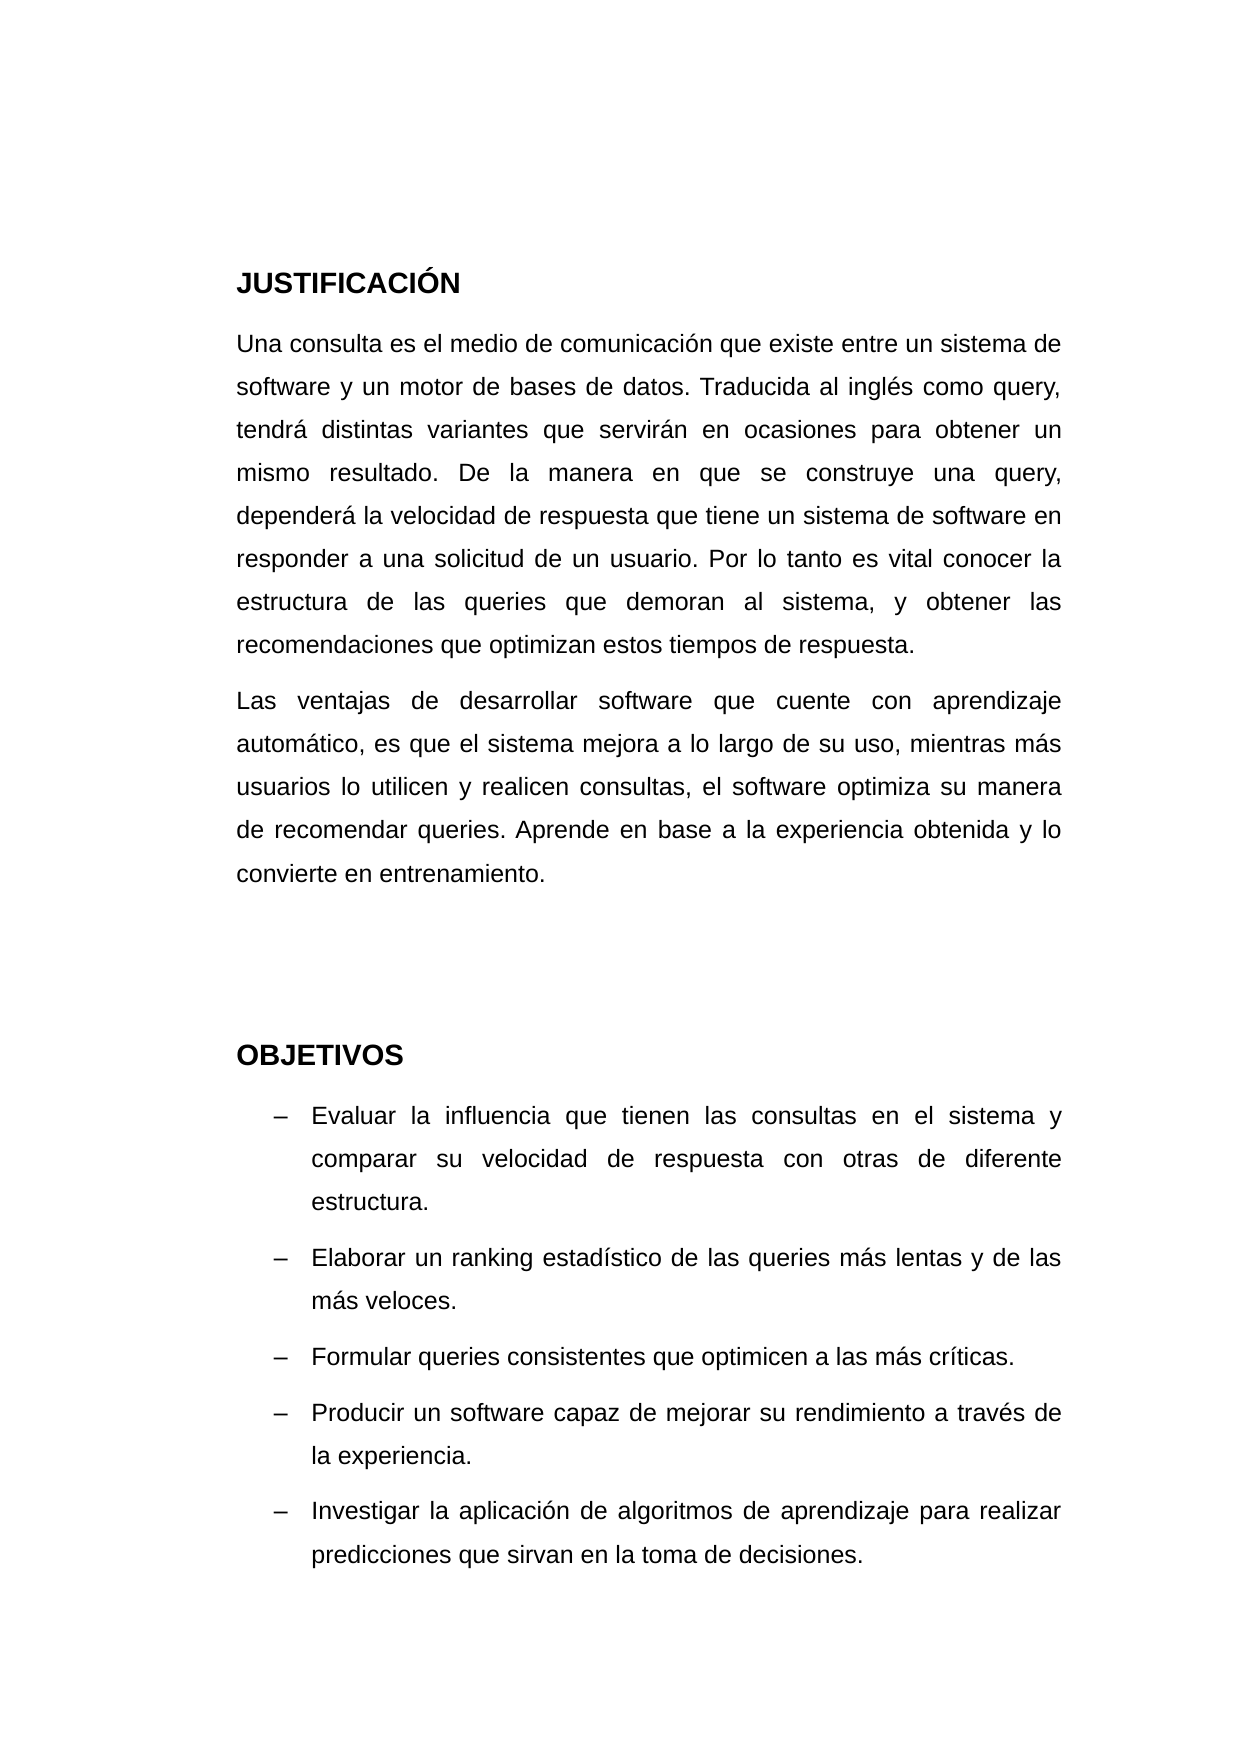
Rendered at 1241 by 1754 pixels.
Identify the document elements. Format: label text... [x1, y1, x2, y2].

list Elaborar un ranking estadístico de las queries más lentas y de las más veloces. [274, 1243, 1063, 1315]
subtitle JUSTIFICACIÓN [236, 266, 1063, 299]
subtitle OBJETIVOS [236, 1038, 1063, 1072]
list Investigar la aplicación de algoritmos de aprendizaje para realizar predicciones que sirvan en la toma de decisiones. [274, 1496, 1063, 1568]
list Evaluar la influencia que tienen las consultas en el sistema y comparar su velocidad de respuesta con otras de diferente estructura. [274, 1101, 1063, 1216]
list Producir un software capaz de mejorar su rendimiento a través de la experiencia. [274, 1397, 1063, 1469]
text Las ventajas de desarrollar software que cuente con aprendizaje automático, es que el sistema mejora a lo largo de su uso, mientras más usuarios lo utilicen y realicen consultas, el software optimiza su manera de recomendar queries. Aprende en base a la experiencia obtenida y lo convierte en entrenamiento. [236, 686, 1063, 887]
text Una consulta es el medio de comunicación que existe entre un sistema de software y un motor de bases de datos. Traducida al inglés como query, tendrá distintas variantes que servirán en ocasiones para obtener un mismo resultado. De la manera en que se construye una query, dependerá la velocidad de respuesta que tiene un sistema de software en responder a una solicitud de un usuario. Por lo tanto es vital conocer la estructura de las queries que demoran al sistema, y obtener las recomendaciones que optimizan estos tiempos de respuesta. [236, 329, 1063, 659]
list Formular queries consistentes que optimicen a las más críticas. [274, 1342, 1063, 1371]
